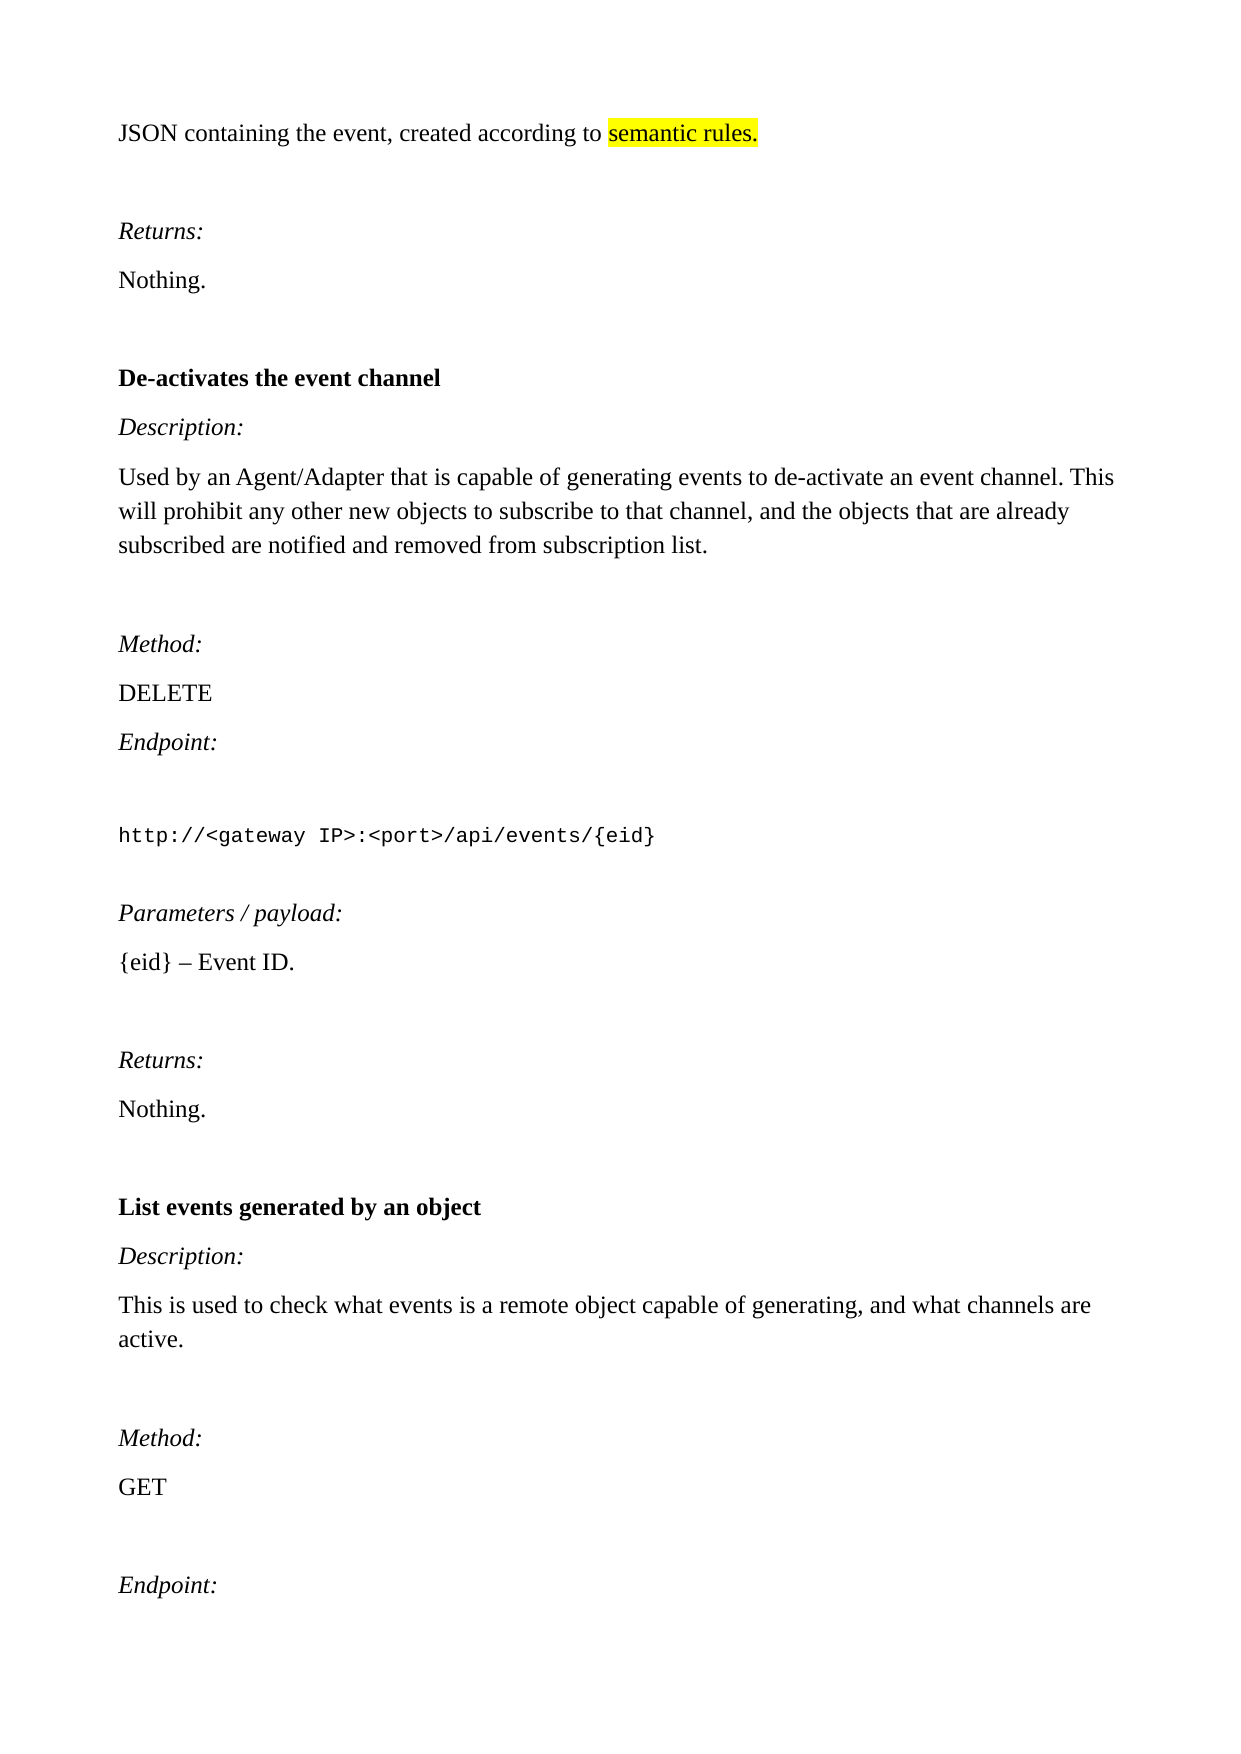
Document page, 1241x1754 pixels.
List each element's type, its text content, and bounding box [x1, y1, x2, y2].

text JSON containing the event, created according to semantic rules. [118, 118, 1122, 147]
text Nothing. [118, 1094, 1122, 1123]
text Description: [118, 1241, 1122, 1270]
text Description: [118, 412, 1122, 441]
text {eid} – Event ID. [118, 947, 1122, 975]
text This is used to check what events is a remote object capable of generating, and what channels are active. [118, 1290, 1122, 1353]
text Used by an Agent/Adapter that is capable of generating events to de-activate an event channel. This will prohibit any other new objects to subscribe to that channel, and the objects that are already subscribed are notified and removed from subscription list. [118, 462, 1122, 559]
text Method: [118, 629, 1122, 657]
text Endpoint: [118, 1570, 1122, 1599]
text Endpoint: [118, 727, 1122, 756]
text GET [118, 1472, 1122, 1501]
text Returns: [118, 216, 1122, 245]
text De-activates the event channel [118, 363, 1122, 392]
text Returns: [118, 1045, 1122, 1073]
text Nothing. [118, 265, 1122, 294]
text List events generated by an object [118, 1192, 1122, 1221]
text http://<gateway IP>:<port>/api/events/{eid} [118, 825, 1122, 848]
text DELETE [118, 678, 1122, 706]
text Method: [118, 1423, 1122, 1451]
text Parameters / payload: [118, 898, 1122, 926]
